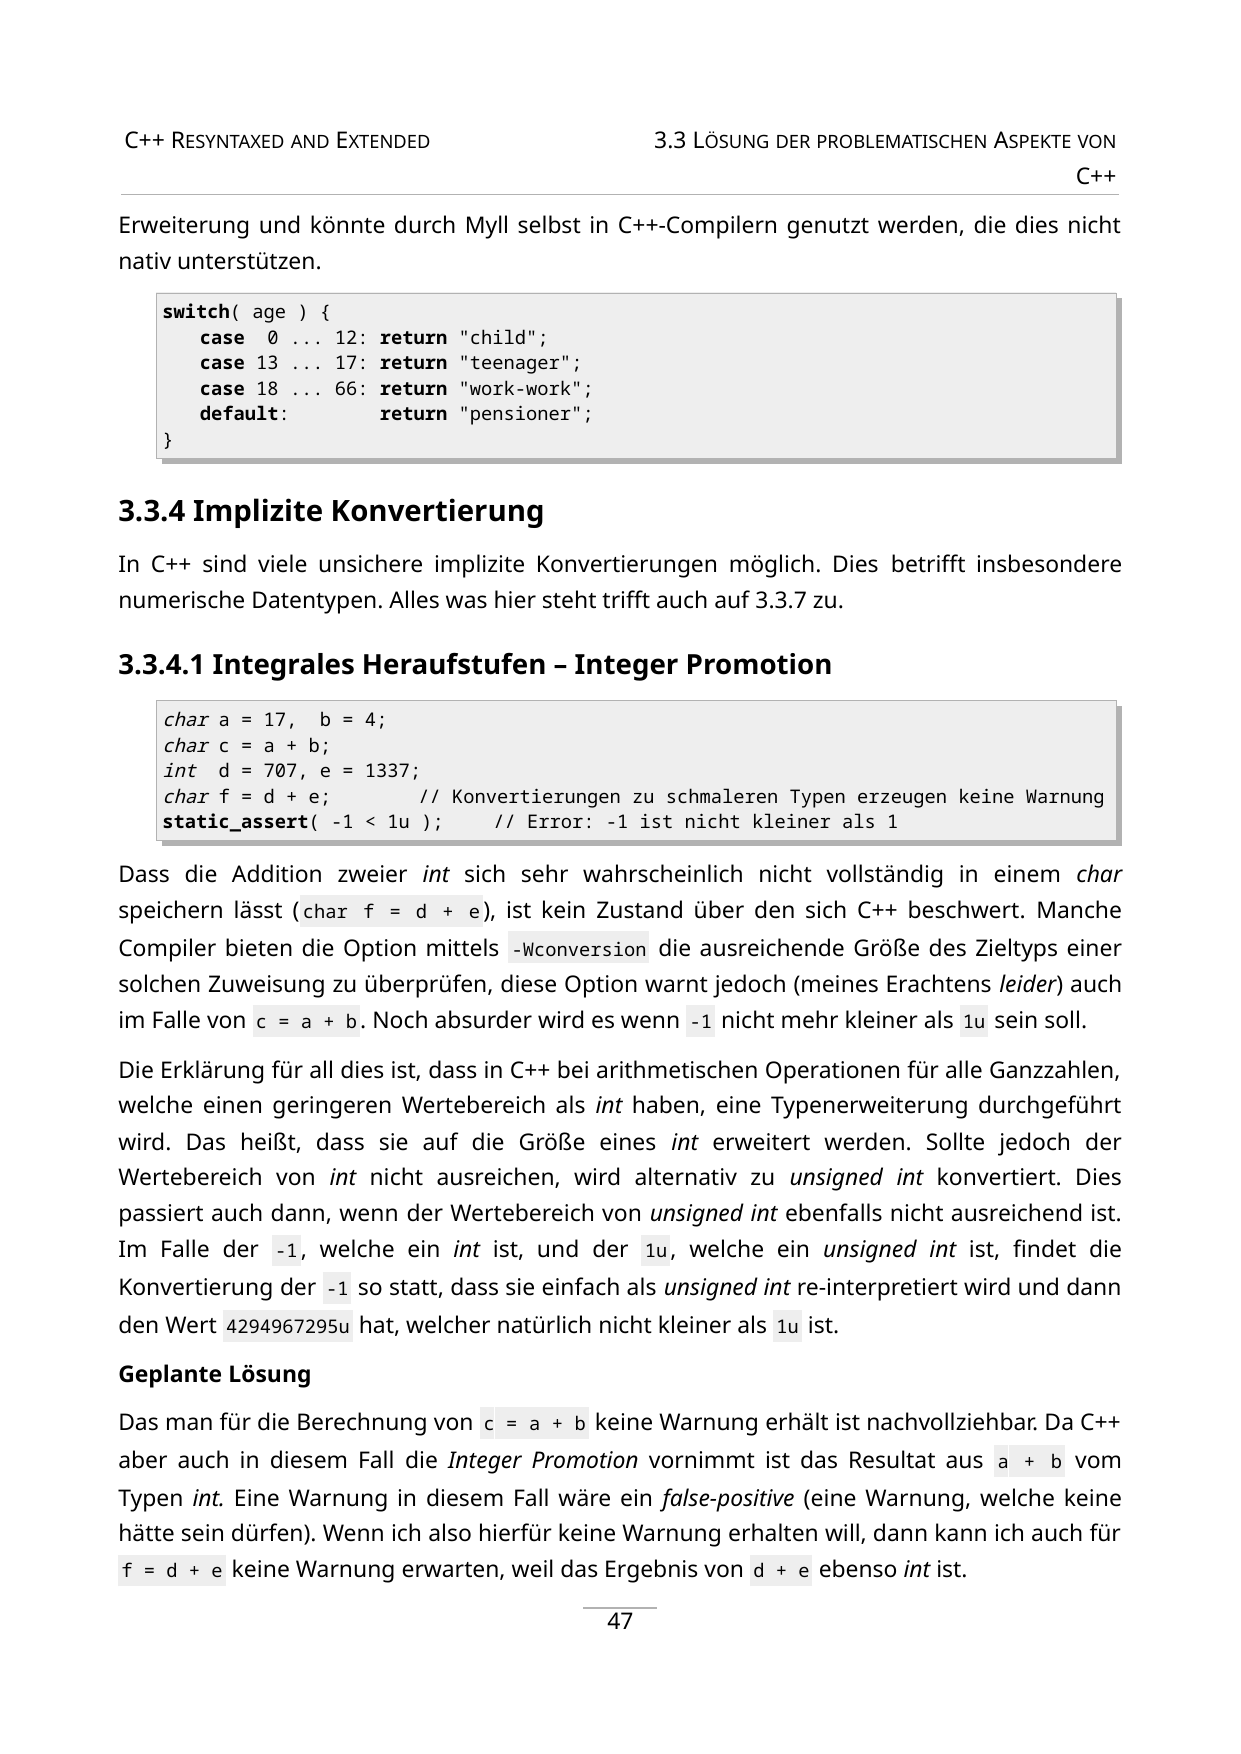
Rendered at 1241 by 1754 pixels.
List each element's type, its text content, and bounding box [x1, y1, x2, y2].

text Das man für die Berechnung von c = a + b keine Warnung erhält ist nachvollziehbar. Da C++ aber auch in diesem Fall die Integer Promotion vornimmt ist das Resultat aus a + b vom Typen int. Eine Warnung in diesem Fall wäre ein false-positive (eine Warnung, welche keine hätte sein dürfen). Wenn ich also hierfür keine Warnung erhalten will, dann kann ich auch für f = d + e keine Warnung erwarten, weil das Ergebnis von d + e ebenso int ist. [118, 1406, 1122, 1586]
text In C++ sind viele unsichere implizite Konvertierungen möglich. Dies betrifft insbesondere numerische Datentypen. Alles was hier steht trifft auch auf 3.3.7 zu. [118, 548, 1122, 616]
text char a = 17, b = 4; char c = a + b; int d = 707, e = 1337; char f = d + e; // Konvertierungen zu schmaleren Typen erzeugen keine Warnung static_assert( -1 < 1u ); // Error: -1 ist nicht kleiner als 1 [157, 701, 1116, 840]
subtitle Integrales Heraufstufen – Integer Promotion [118, 644, 1122, 682]
text Geplante Lösung [118, 1358, 1122, 1389]
text switch( age ) { case 0 ... 12: return "child"; case 13 ... 17: return "teenager"; case 18 ... 66: return "work-work"; default: return "pensioner"; } [157, 294, 1116, 458]
text Dass die Addition zweier int sich sehr wahrscheinlich nicht vollständig in einem char speichern lässt (char f = d + e), ist kein Zustand über den sich C++ beschwert. Manche Compiler bieten die Option mittels -⁠Wconversion die ausreichende Größe des Zieltyps einer solchen Zuweisung zu überprüfen, diese Option warnt jedoch (meines Erachtens leider) auch im Falle von c = a + b. Noch absurder wird es wenn -1 nicht mehr kleiner als 1u sein soll. [118, 858, 1122, 1037]
text Erweiterung und könnte durch Myll selbst in C++-Compilern genutzt werden, die dies nicht nativ unterstützen. [118, 209, 1122, 276]
subtitle Implizite Konvertierung [118, 490, 1122, 530]
text Die Erklärung für all dies ist, dass in C++ bei arithmetischen Operationen für alle Ganzzahlen, welche einen geringeren Wertebereich als int haben, eine Typenerweiterung durchgeführt wird. Das heißt, dass sie auf die Größe eines int erweitert werden. Sollte jedoch der Wertebereich von int nicht ausreichen, wird alternativ zu unsigned int konvertiert. Dies passiert auch dann, wenn der Wertebereich von unsigned int ebenfalls nicht ausreichend ist. Im Falle der -1, welche ein int ist, und der 1u, welche ein unsigned int ist, findet die Konvertierung der -1 so statt, dass sie einfach als unsigned int re-interpretiert wird und dann den Wert 4294967295u hat, welcher natürlich nicht kleiner als 1u ist. [118, 1053, 1122, 1342]
